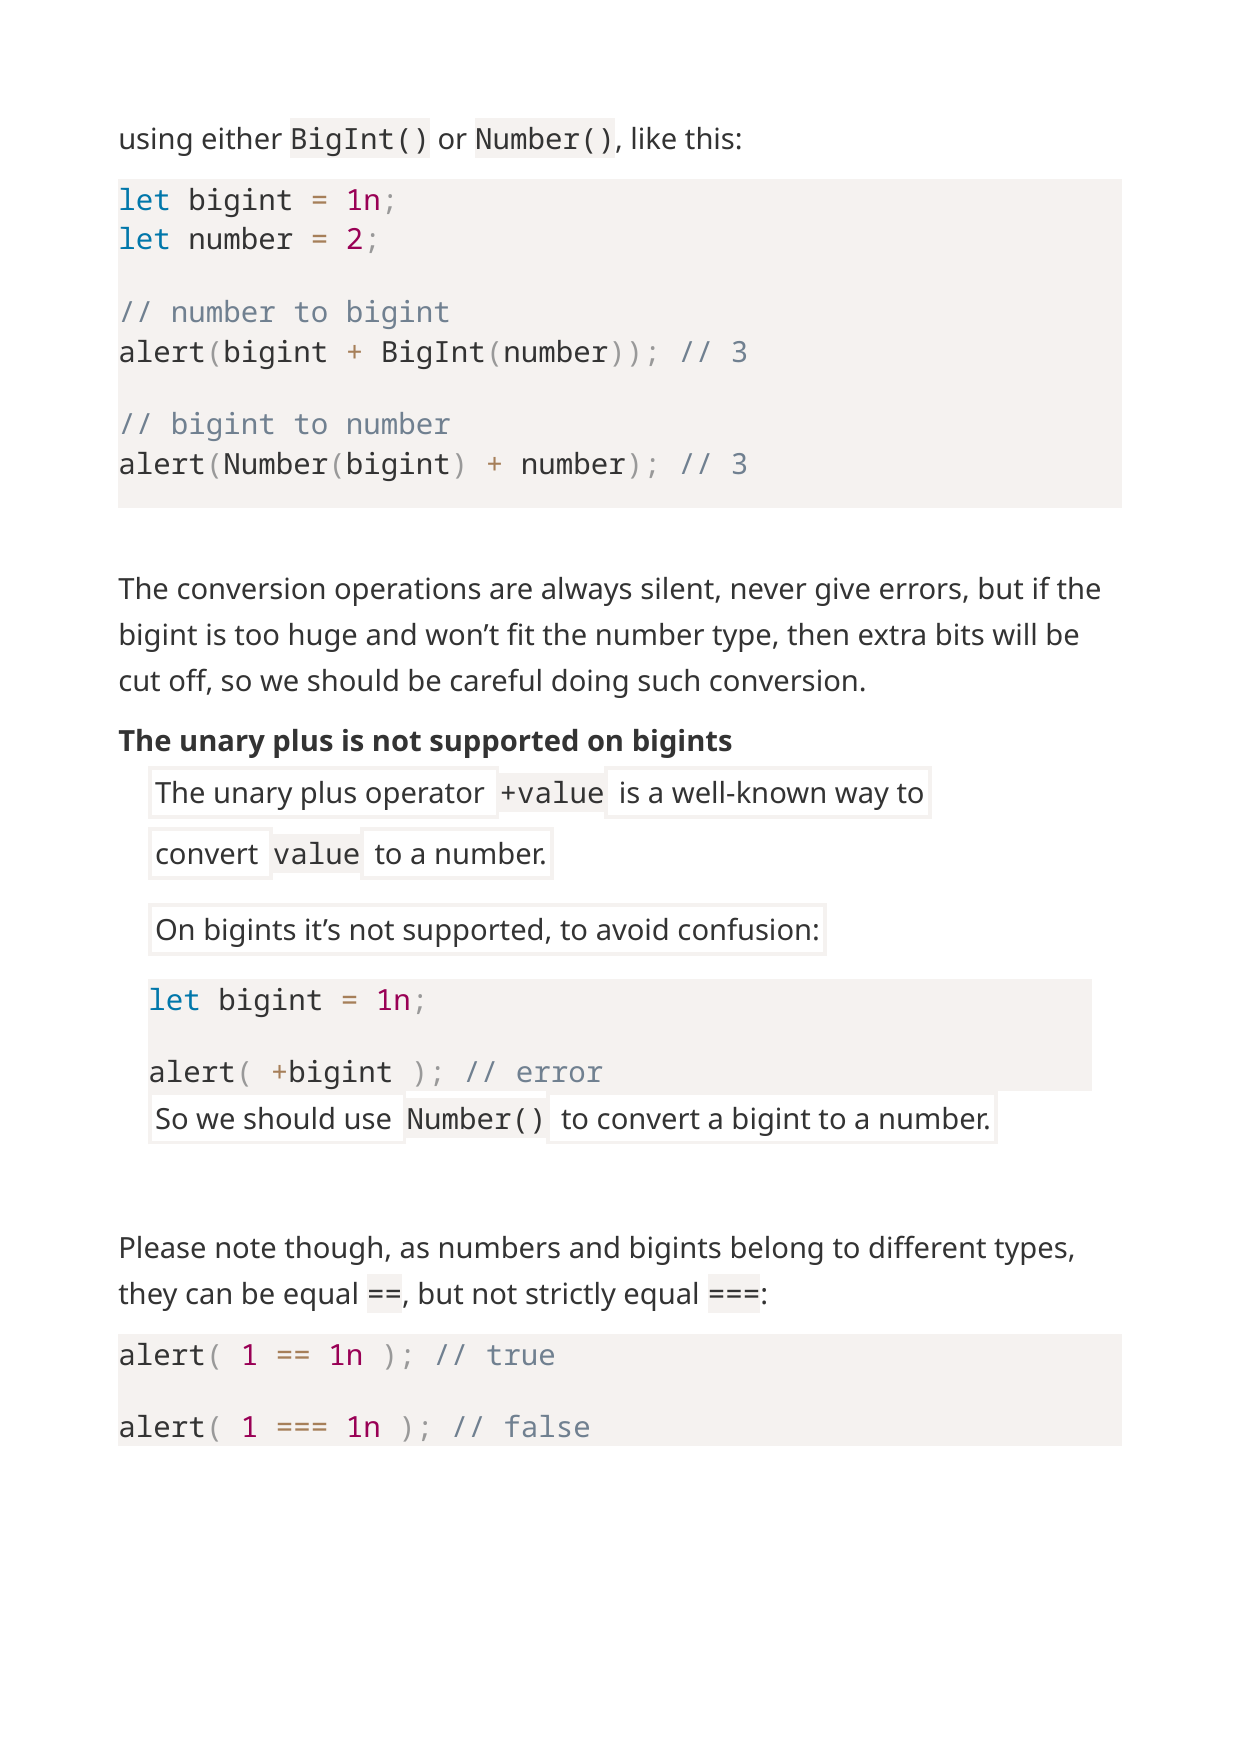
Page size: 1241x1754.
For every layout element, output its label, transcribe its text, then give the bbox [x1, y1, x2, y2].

text to convert a bigint to a number. [550, 1095, 994, 1141]
text The unary plus is not supported on bigints [118, 720, 1122, 760]
text let bigint = 1n; [118, 179, 1122, 218]
text alert( +bigint ); // error [148, 1052, 1092, 1091]
text So we should use [152, 1095, 403, 1141]
text using either BigInt() or Number(), like this: [118, 118, 1122, 158]
text // number to bigint [118, 291, 1122, 331]
text [998, 1091, 1092, 1144]
text alert(bigint + BigInt(number)); // 3 [118, 331, 1122, 371]
text alert(Number(bigint) + number); // 3 [118, 443, 1122, 483]
text The conversion operations are always silent, never give errors, but if the bigint is too huge and won’t fit the number type, then extra bits will be cut off, so we should be careful doing such conversion. [118, 568, 1122, 699]
text let bigint = 1n; [148, 979, 1092, 1018]
text // bigint to number [118, 403, 1122, 443]
text [827, 903, 1092, 956]
text Please note though, as numbers and bigints belong to different types, they can be equal ==, but not strictly equal ===: [118, 1228, 1122, 1313]
text alert( 1 == 1n ); // true [118, 1334, 1122, 1374]
text Number() [406, 1091, 546, 1144]
text alert( 1 === 1n ); // false [118, 1407, 1122, 1446]
text The unary plus operator +value is a well-known way to convert value to a number. [148, 766, 1092, 880]
text let number = 2; [118, 218, 1122, 258]
text On bigints it’s not supported, to avoid confusion: [152, 907, 823, 952]
